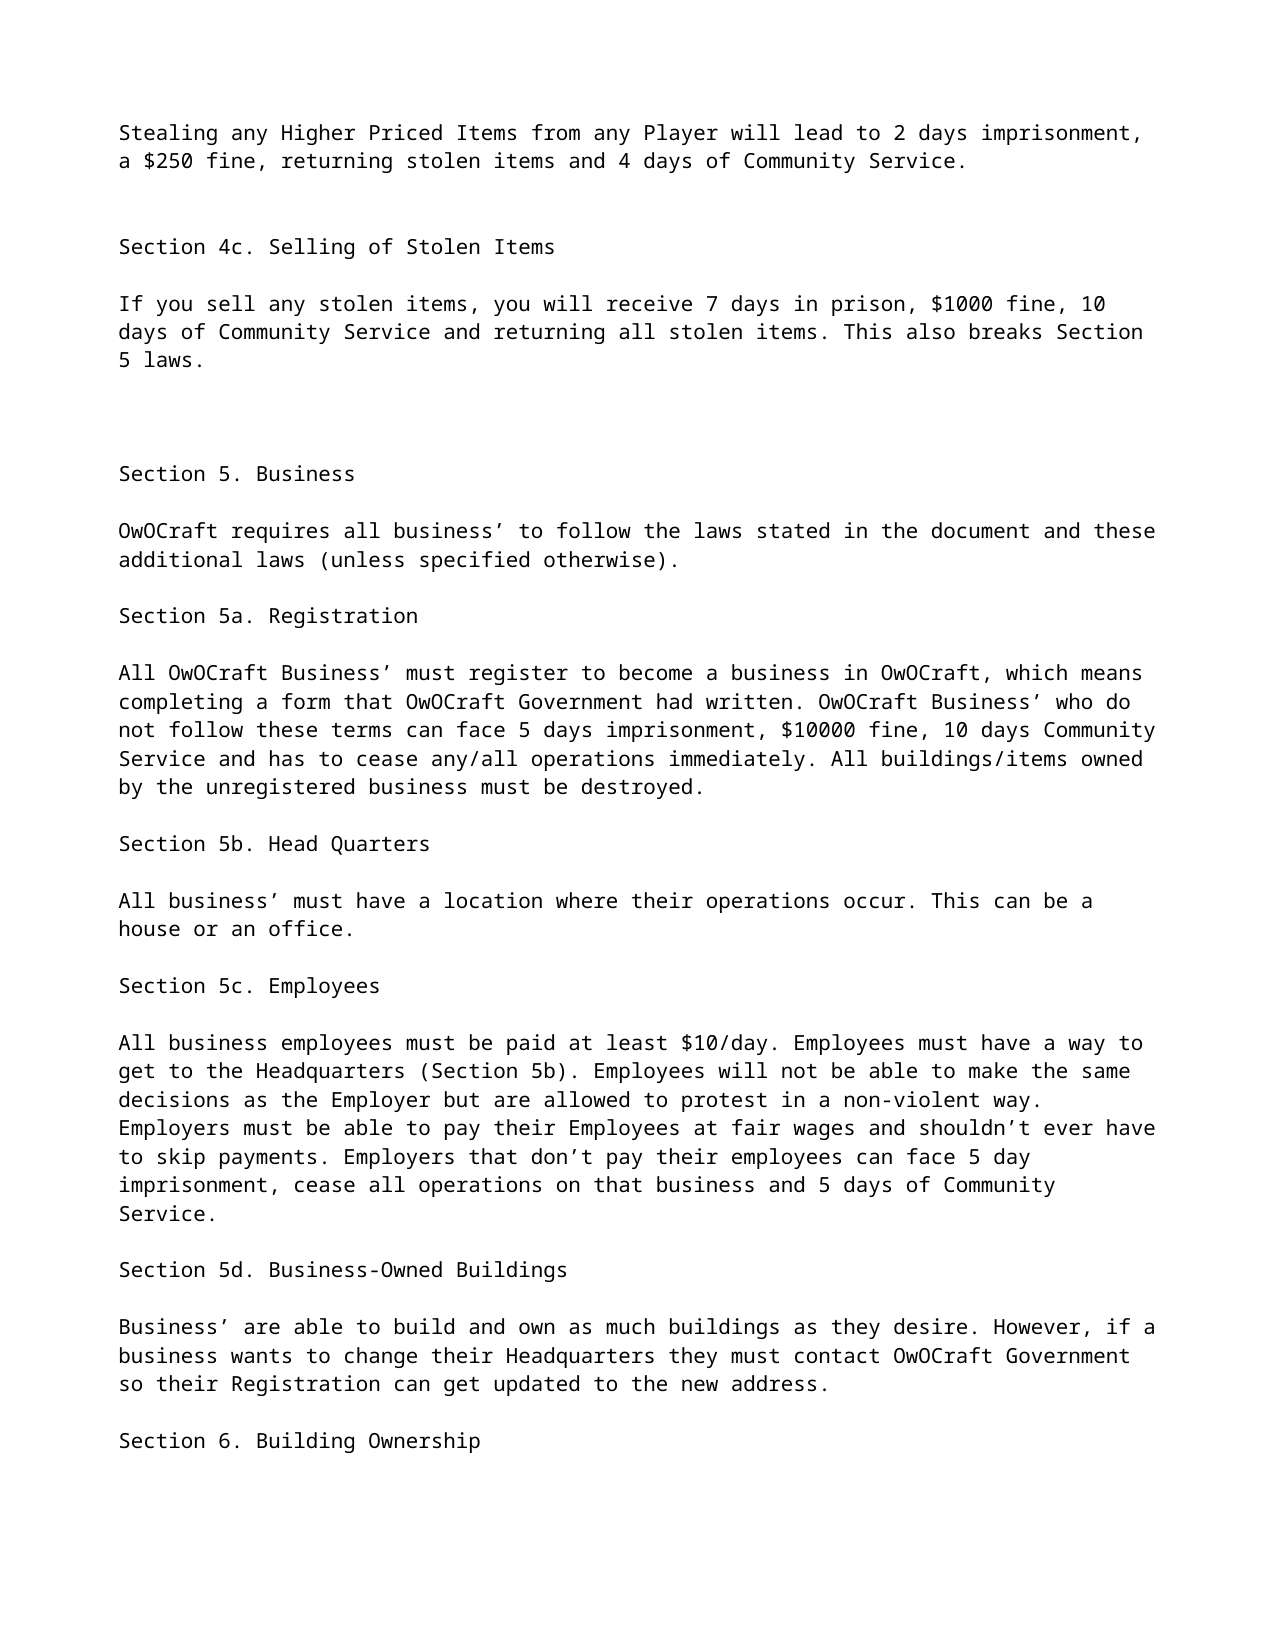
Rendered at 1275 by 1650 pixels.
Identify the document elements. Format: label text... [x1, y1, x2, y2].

text Section 5a. Registration [118, 602, 1157, 630]
text Section 5c. Employees [118, 971, 1157, 1000]
text Stealing any Higher Priced Items from any Player will lead to 2 days imprisonment, a $250 fine, returning stolen items and 4 days of Community Service. [118, 118, 1157, 175]
text Section 5. Business [118, 459, 1157, 488]
text Section 5d. Business-Owned Buildings [118, 1256, 1157, 1284]
text Business’ are able to build and own as much buildings as they desire. However, if a business wants to change their Headquarters they must contact OwOCraft Government so their Registration can get updated to the new address. [118, 1312, 1157, 1398]
text Section 5b. Head Quarters [118, 829, 1157, 857]
text Section 6. Building Ownership [118, 1426, 1157, 1455]
text OwOCraft requires all business’ to follow the laws stated in the document and these additional laws (unless specified otherwise). [118, 516, 1157, 573]
text All business employees must be paid at least $10/day. Employees must have a way to get to the Headquarters (Section 5b). Employees will not be able to make the same decisions as the Employer but are allowed to protest in a non-violent way. Employers must be able to pay their Employees at fair wages and shouldn’t ever have to skip payments. Employers that don’t pay their employees can face 5 day imprisonment, cease all operations on that business and 5 days of Community Service. [118, 1028, 1157, 1227]
text All business’ must have a location where their operations occur. This can be a house or an office. [118, 886, 1157, 943]
text If you sell any stolen items, you will receive 7 days in prison, $1000 fine, 10 days of Community Service and returning all stolen items. This also breaks Section 5 laws. [118, 289, 1157, 374]
text Section 4c. Selling of Stolen Items [118, 232, 1157, 260]
text All OwOCraft Business’ must register to become a business in OwOCraft, which means completing a form that OwOCraft Government had written. OwOCraft Business’ who do not follow these terms can face 5 days imprisonment, $10000 fine, 10 days Community Service and has to cease any/all operations immediately. All buildings/items owned by the unregistered business must be destroyed. [118, 658, 1157, 801]
